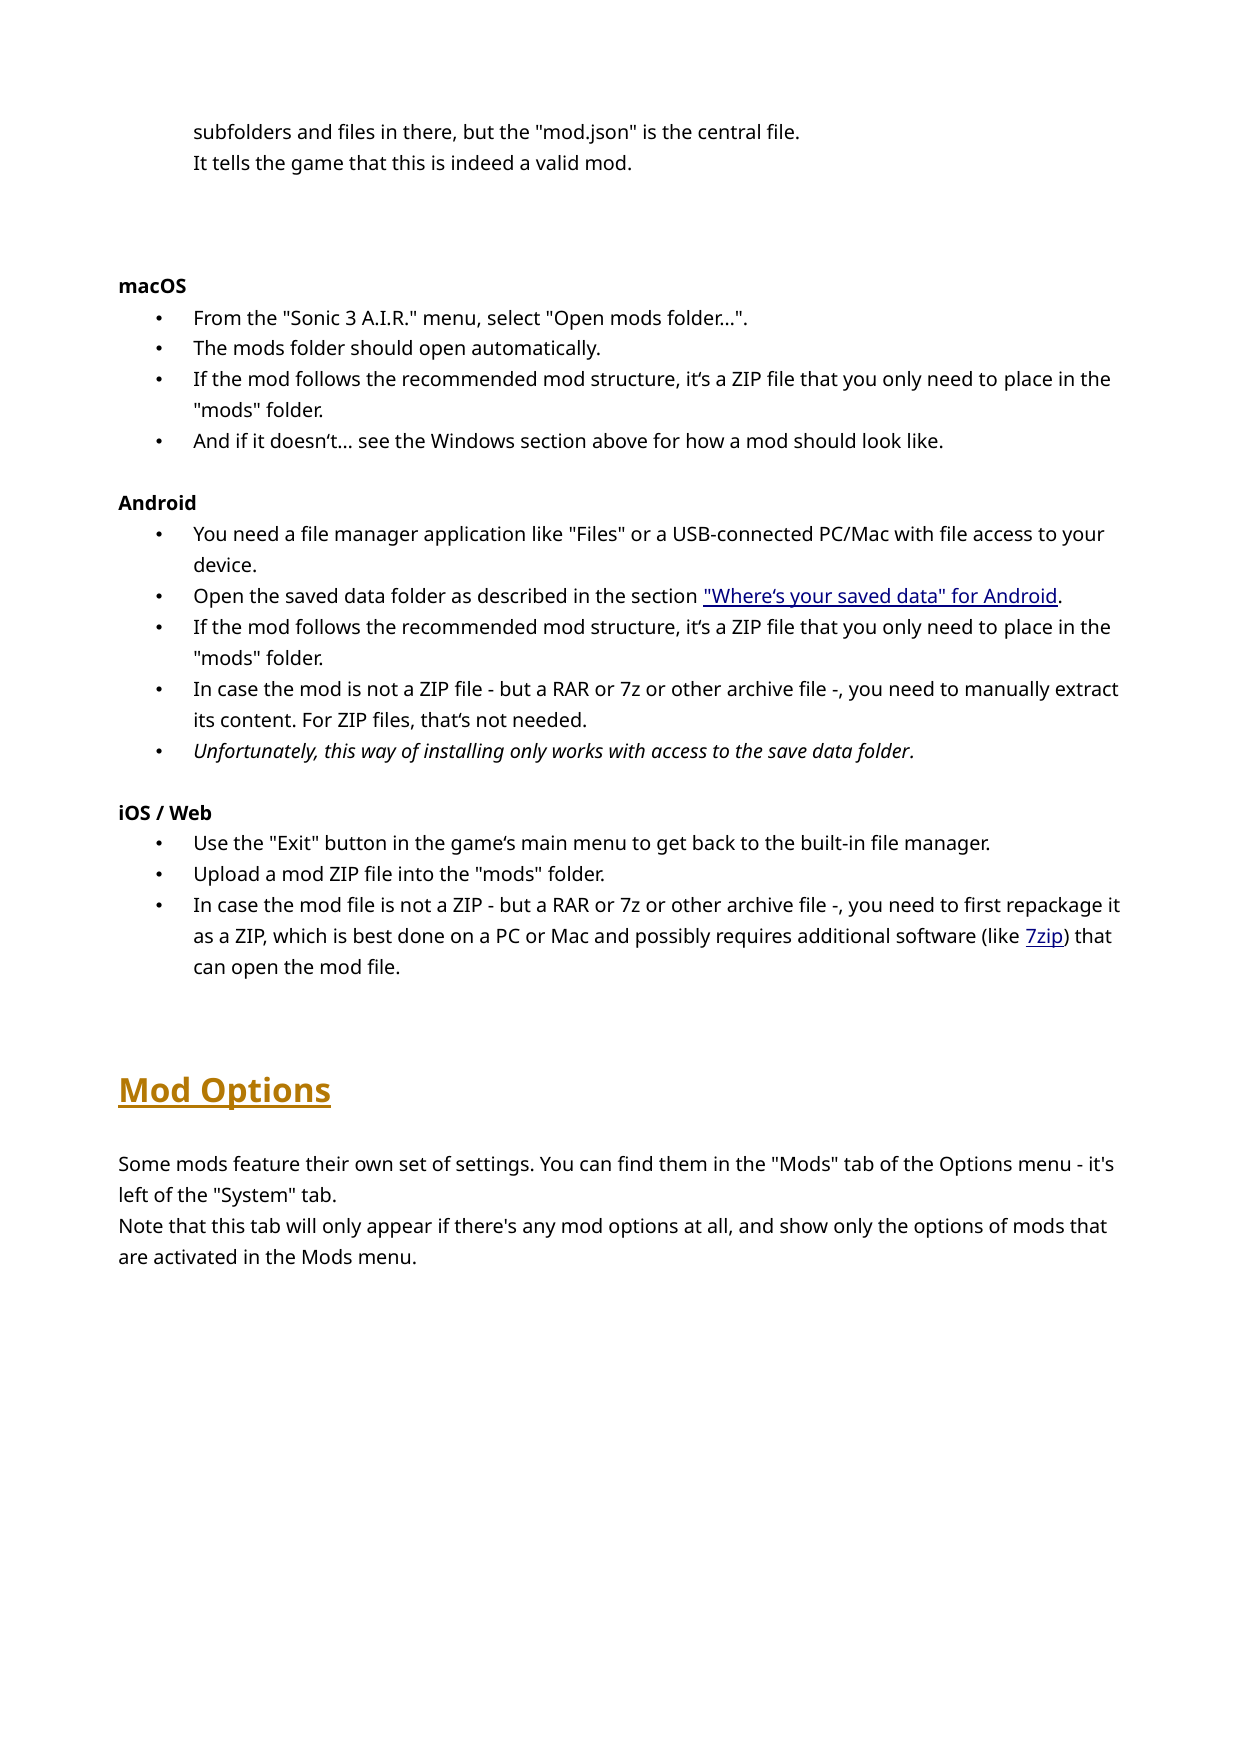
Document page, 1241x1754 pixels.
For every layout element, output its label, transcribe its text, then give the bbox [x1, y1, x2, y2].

text Note that this tab will only appear if there's any mod options at all, and show only the options of mods that are activated in the Mods menu. [118, 1212, 1122, 1270]
text macOS [118, 273, 1122, 300]
list If the mod follows the recommended mod structure, it‘s a ZIP file that you only need to place in the "mods" folder. [156, 613, 1122, 671]
subtitle Mod Options [118, 1067, 1122, 1112]
list The mods folder should open automatically. [156, 335, 1122, 362]
text Some mods feature their own set of settings. You can find them in the "Mods" tab of the Options menu - it's left of the "System" tab. [118, 1150, 1122, 1208]
list Use the "Exit" button in the game‘s main menu to get back to the built-in file manager. [156, 830, 1122, 857]
list In case the mod is not a ZIP file - but a RAR or 7z or other archive file -, you need to manually extract its content. For ZIP files, that‘s not needed. [156, 675, 1122, 733]
list If the mod follows the recommended mod structure, it‘s a ZIP file that you only need to place in the "mods" folder. [156, 366, 1122, 423]
text iOS / Web [118, 799, 1122, 826]
list In case the mod file is not a ZIP - but a RAR or 7z or other archive file -, you need to first repackage it as a ZIP, which is best done on a PC or Mac and possibly requires additional software (like 7zip) that can open the mod file. [156, 892, 1122, 980]
list From the "Sonic 3 A.I.R." menu, select "Open mods folder…". [156, 304, 1122, 331]
text Android [118, 489, 1122, 516]
list You need a file manager application like "Files" or a USB-connected PC/Mac with file access to your device. [156, 520, 1122, 578]
list Unfortunately, this way of installing only works with access to the save data folder. [156, 737, 1122, 764]
list Open the saved data folder as described in the section "Where‘s your saved data" for Android. [156, 582, 1122, 609]
list And if it doesn‘t… see the Windows section above for how a mod should look like. [156, 427, 1122, 454]
list subfolders and files in there, but the "mod.json" is the central file. It tells the game that this is indeed a valid mod. [156, 118, 1122, 176]
list Upload a mod ZIP file into the "mods" folder. [156, 861, 1122, 888]
